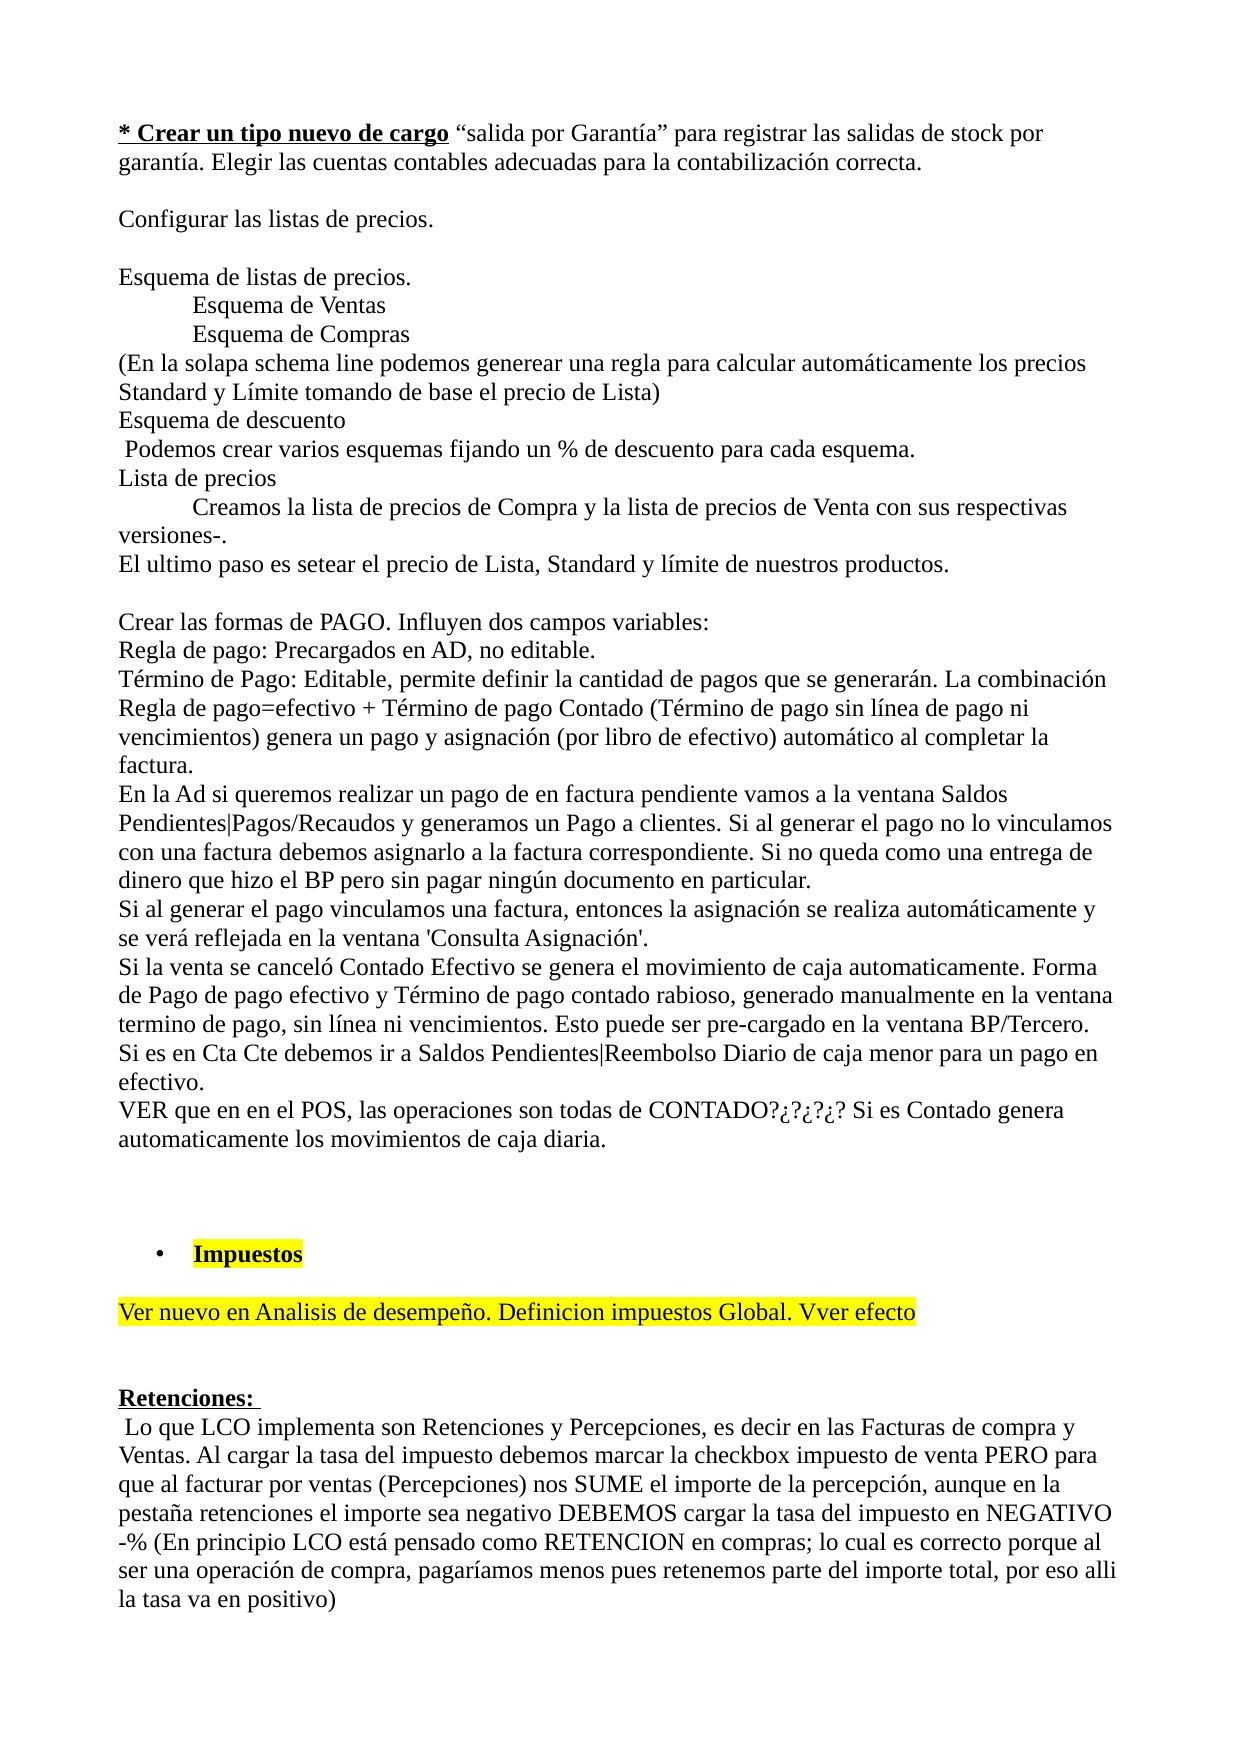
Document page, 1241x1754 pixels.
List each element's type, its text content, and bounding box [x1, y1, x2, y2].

text Lista de precios [118, 463, 1122, 492]
text Si al generar el pago vinculamos una factura, entonces la asignación se realiza automáticamente y se verá reflejada en la ventana 'Consulta Asignación'. [118, 894, 1122, 952]
text Esquema de Compras [118, 319, 1122, 348]
text VER que en en el POS, las operaciones son todas de CONTADO?¿?¿?¿? Si es Contado genera automaticamente los movimientos de caja diaria. [118, 1096, 1122, 1153]
text Esquema de listas de precios. [118, 262, 1122, 291]
text Si es en Cta Cte debemos ir a Saldos Pendientes|Reembolso Diario de caja menor para un pago en efectivo. [118, 1038, 1122, 1096]
text (En la solapa schema line podemos generear una regla para calcular automáticamente los precios Standard y Límite tomando de base el precio de Lista) [118, 348, 1122, 406]
text Retenciones: [118, 1383, 1122, 1412]
text Ver nuevo en Analisis de desempeño. Definicion impuestos Global. Vver efecto [118, 1297, 1122, 1326]
list Impuestos [156, 1239, 1122, 1268]
text En la Ad si queremos realizar un pago de en factura pendiente vamos a la ventana Saldos Pendientes|Pagos/Recaudos y generamos un Pago a clientes. Si al generar el pago no lo vinculamos con una factura debemos asignarlo a la factura correspondiente. Si no queda como una entrega de dinero que hizo el BP pero sin pagar ningún documento en particular. [118, 779, 1122, 894]
text Configurar las listas de precios. [118, 204, 1122, 233]
text Crear las formas de PAGO. Influyen dos campos variables: [118, 607, 1122, 636]
text Término de Pago: Editable, permite definir la cantidad de pagos que se generarán. La combinación Regla de pago=efectivo + Término de pago Contado (Término de pago sin línea de pago ni vencimientos) genera un pago y asignación (por libro de efectivo) automático al completar la factura. [118, 664, 1122, 779]
text Esquema de Ventas [118, 291, 1122, 319]
text Esquema de descuento [118, 406, 1122, 434]
text Creamos la lista de precios de Compra y la lista de precios de Venta con sus respectivas versiones-. [118, 492, 1122, 549]
text El ultimo paso es setear el precio de Lista, Standard y límite de nuestros productos. [118, 549, 1122, 578]
text Lo que LCO implementa son Retenciones y Percepciones, es decir en las Facturas de compra y Ventas. Al cargar la tasa del impuesto debemos marcar la checkbox impuesto de venta PERO para que al facturar por ventas (Percepciones) nos SUME el importe de la percepción, aunque en la pestaña retenciones el importe sea negativo DEBEMOS cargar la tasa del impuesto en NEGATIVO -% (En principio LCO está pensado como RETENCION en compras; lo cual es correcto porque al ser una operación de compra, pagaríamos menos pues retenemos parte del importe total, por eso alli la tasa va en positivo) [118, 1412, 1122, 1613]
text Podemos crear varios esquemas fijando un % de descuento para cada esquema. [118, 434, 1122, 463]
text * Crear un tipo nuevo de cargo “salida por Garantía” para registrar las salidas de stock por garantía. Elegir las cuentas contables adecuadas para la contabilización correcta. [118, 118, 1122, 176]
text Regla de pago: Precargados en AD, no editable. [118, 636, 1122, 664]
text Si la venta se canceló Contado Efectivo se genera el movimiento de caja automaticamente. Forma de Pago de pago efectivo y Término de pago contado rabioso, generado manualmente en la ventana termino de pago, sin línea ni vencimientos. Esto puede ser pre-cargado en la ventana BP/Tercero. [118, 952, 1122, 1038]
